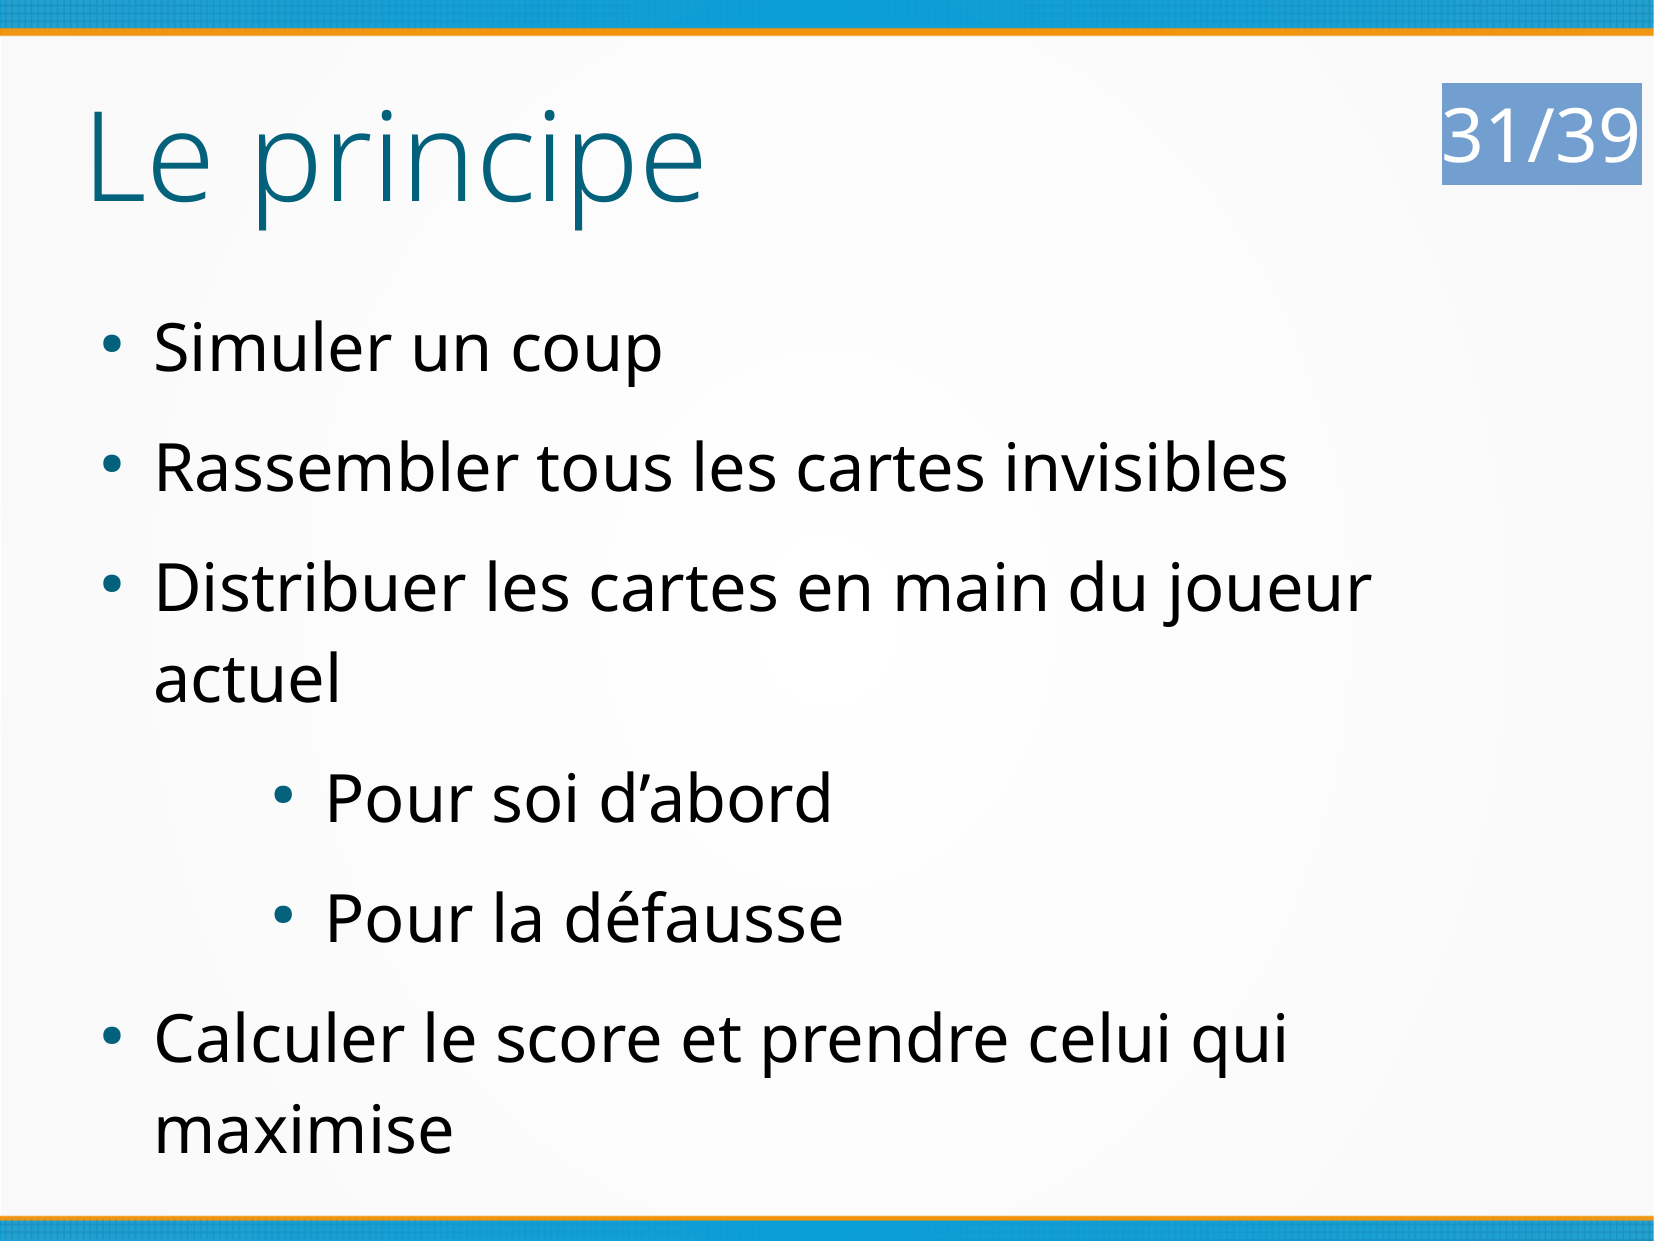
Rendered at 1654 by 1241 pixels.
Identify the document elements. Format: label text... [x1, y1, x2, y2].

list Simuler un coup Rassembler tous les cartes invisibles Distribuer les cartes en main du joueur actuel Pour soi d’abord Pour la défausse Calculer le score et prendre celui qui maximise [82, 300, 1576, 1186]
title Le principe [82, 49, 1571, 257]
picture [0, 0, 1654, 1241]
